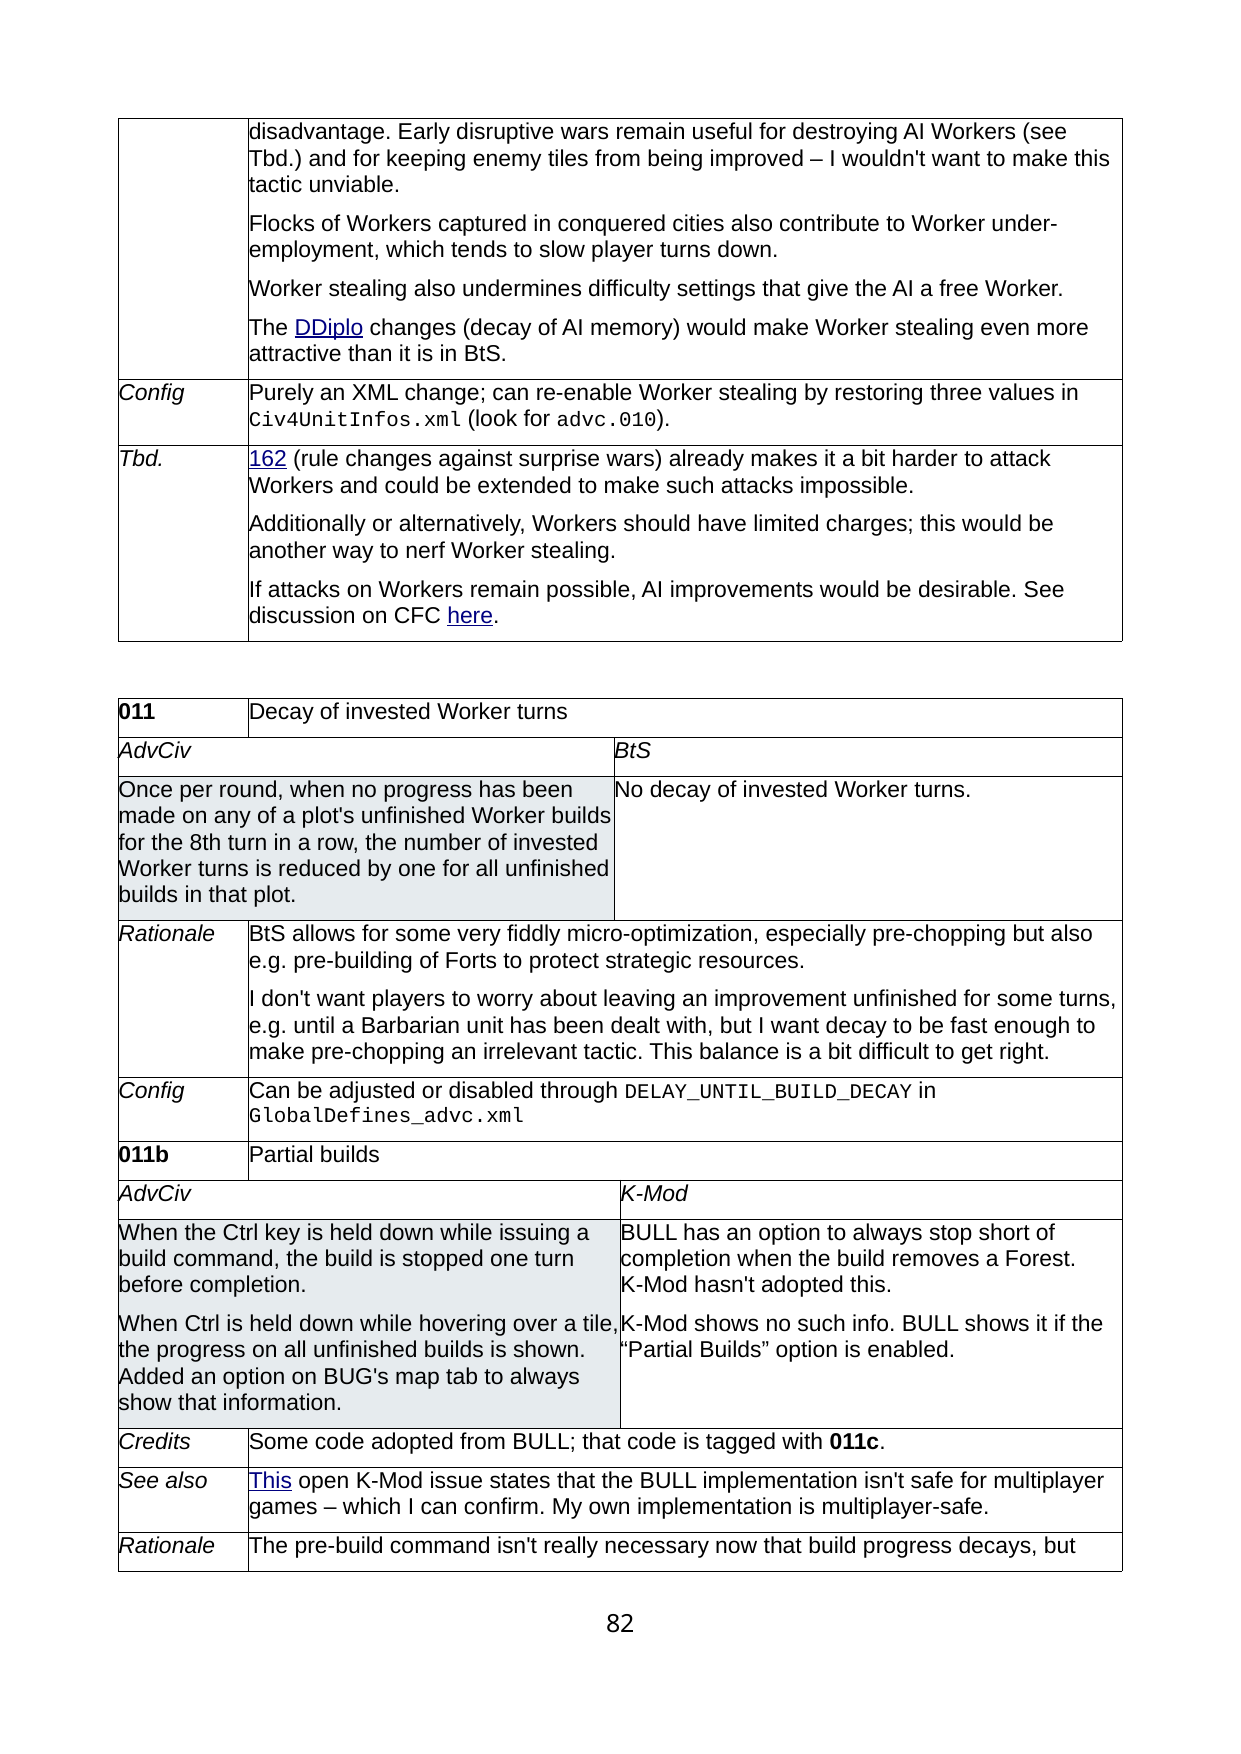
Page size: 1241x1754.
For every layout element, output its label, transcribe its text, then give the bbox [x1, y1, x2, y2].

table_header 011 [119, 699, 248, 737]
table_cell When the Ctrl key is held down while issuing a build command, the build is stopped one turn before completion. When Ctrl is held down while hovering over a tile, the progress on all unfinished builds is shown. Added an option on BUG's map tab to always show that information. [119, 1220, 620, 1428]
table_cell AdvCiv [119, 738, 614, 776]
table_cell Purely an XML change; can re-enable Worker stealing by restoring three values in Civ4UnitInfos.xml (look for advc.010). [249, 380, 1122, 445]
table_cell BtS allows for some very fiddly micro-optimization, especially pre-chopping but also e.g. pre-building of Forts to protect strategic resources. I don't want players to worry about leaving an improvement unfinished for some turns, e.g. until a Barbarian unit has been dealt with, but I want decay to be fast enough to make pre-chopping an irrelevant tactic. This balance is a bit difficult to get right. [249, 921, 1122, 1077]
table_cell BULL has an option to always stop short of completion when the build removes a Forest. K‑Mod hasn't adopted this. K-Mod shows no such info. BULL shows it if the “Partial Builds” option is enabled. [621, 1220, 1122, 1428]
table_cell No decay of invested Worker turns. [615, 777, 1122, 920]
table_cell Can be adjusted or disabled through DELAY_UNTIL_BUILD_DECAY in GlobalDefines_advc.xml [249, 1078, 1122, 1141]
table_cell Tbd. [119, 446, 248, 641]
table_cell Rationale [119, 1533, 248, 1571]
table_cell K-Mod [621, 1181, 1122, 1218]
table_cell Once per round, when no progress has been made on any of a plot's unfinished Worker builds for the 8th turn in a row, the number of invested Worker turns is reduced by one for all unfinished builds in that plot. [119, 777, 614, 920]
table_cell BtS [615, 738, 1122, 776]
table_cell Partial builds [249, 1142, 1122, 1179]
table_cell Config [119, 1078, 248, 1141]
table_cell Config [119, 380, 248, 445]
table_cell Some code adopted from BULL; that code is tagged with 011c. [249, 1429, 1122, 1467]
table_header Decay of invested Worker turns [249, 699, 1122, 737]
table_cell The pre-build command isn't really necessary now that build progress decays, but [249, 1533, 1122, 1571]
table_cell 162 (rule changes against surprise wars) already makes it a bit harder to attack Workers and could be extended to make such attacks impossible. Additionally or alternatively, Workers should have limited charges; this would be another way to nerf Worker stealing. If attacks on Workers remain possible, AI improvements would be desirable. See discussion on CFC here. [249, 446, 1122, 641]
table_cell This open K-Mod issue states that the BULL implementation isn't safe for multiplayer games – which I can confirm. My own implementation is multiplayer-safe. [249, 1468, 1122, 1532]
table_cell Rationale [119, 921, 248, 1077]
table_cell Credits [119, 1429, 248, 1467]
table_cell [119, 119, 248, 379]
table_cell 011b [119, 1142, 248, 1179]
table_cell AdvCiv [119, 1181, 620, 1218]
table_cell See also [119, 1468, 248, 1532]
table_cell disadvantage. Early disruptive wars remain useful for destroying AI Workers (see Tbd.) and for keeping enemy tiles from being improved – I wouldn't want to make this tactic unviable. Flocks of Workers captured in conquered cities also contribute to Worker under-employment, which tends to slow player turns down. Worker stealing also undermines difficulty settings that give the AI a free Worker. The DDiplo changes (decay of AI memory) would make Worker stealing even more attractive than it is in BtS. [249, 119, 1122, 379]
